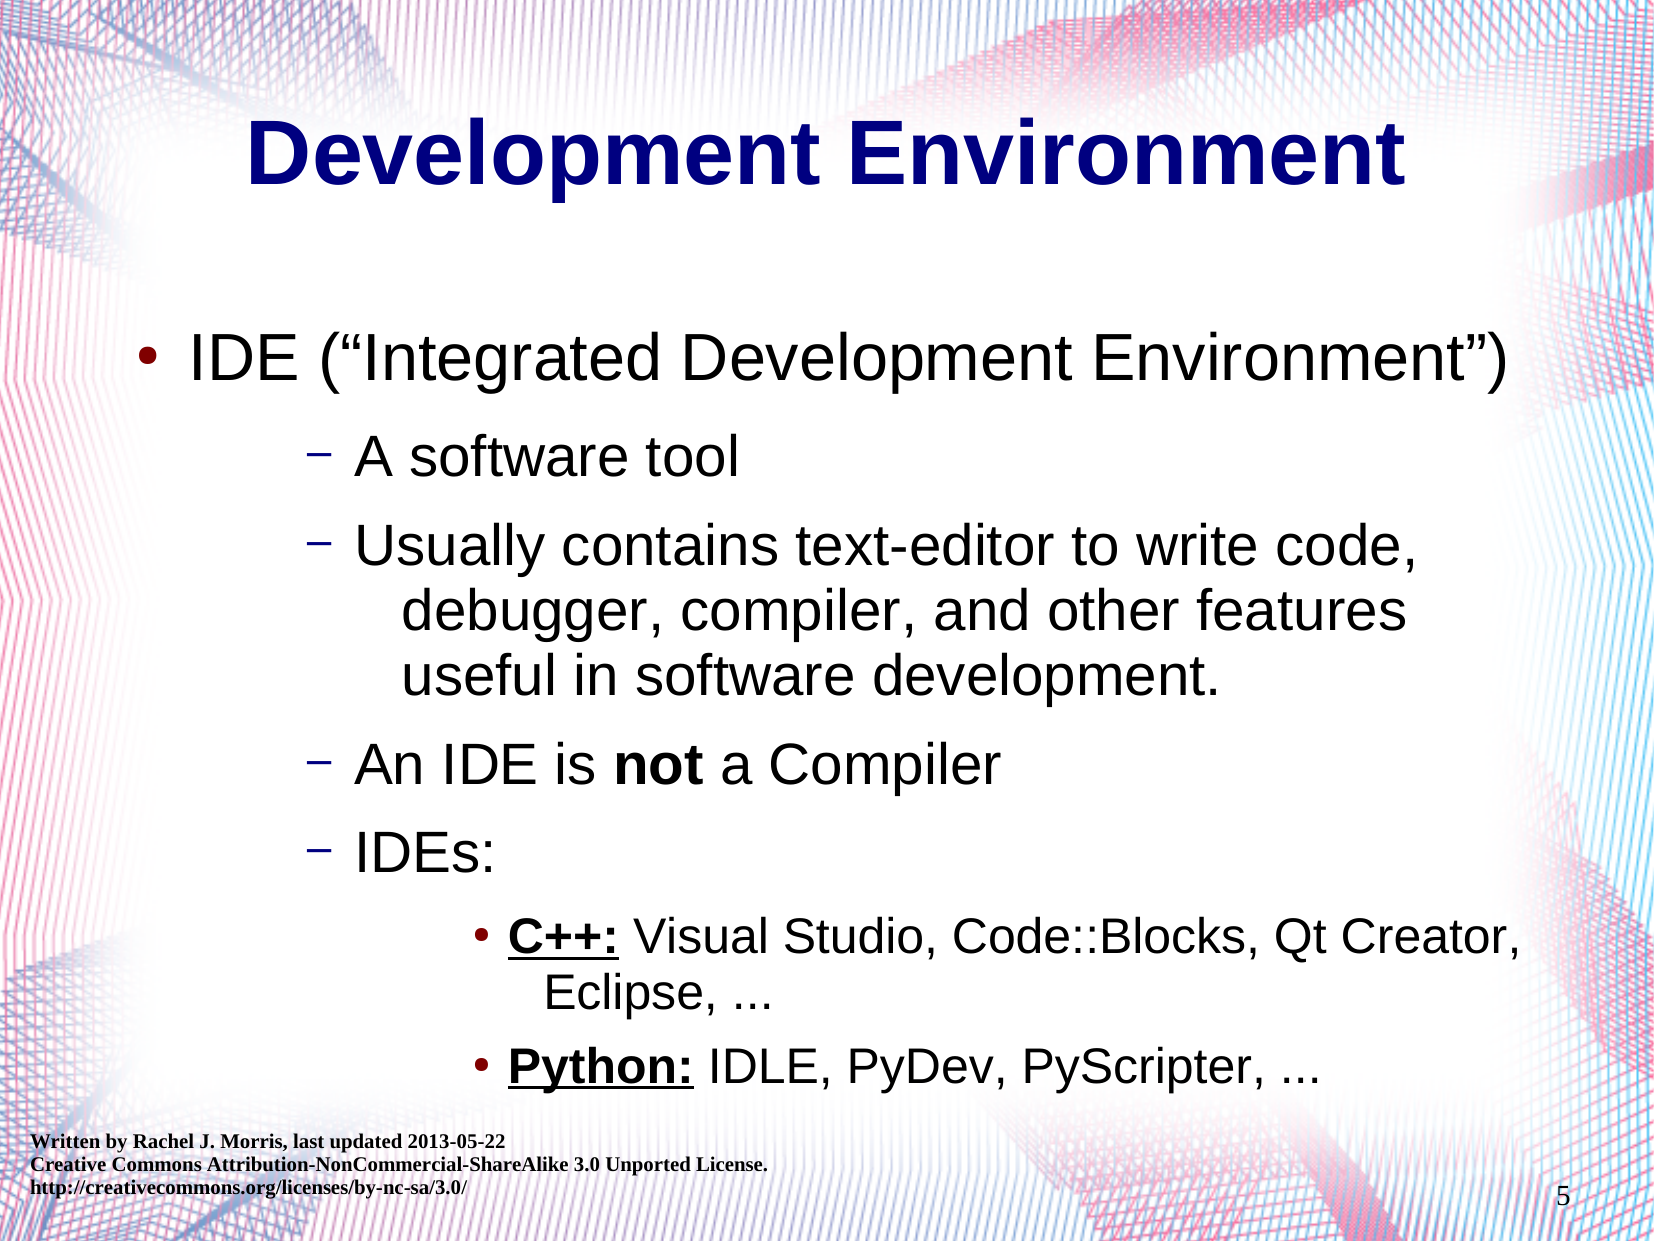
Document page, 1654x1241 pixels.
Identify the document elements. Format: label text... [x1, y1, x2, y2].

list IDE (“Integrated Development Environment”) A software tool Usually contains text-editor to write code, debugger, compiler, and other features useful in software development. An IDE is not a Compiler IDEs: C++: Visual Studio, Code::Blocks, Qt Creator, Eclipse, ... Python: IDLE, PyDev, PyScripter, ... [118, 319, 1571, 1126]
picture [0, 0, 1654, 1241]
title Development Environment [82, 49, 1571, 257]
